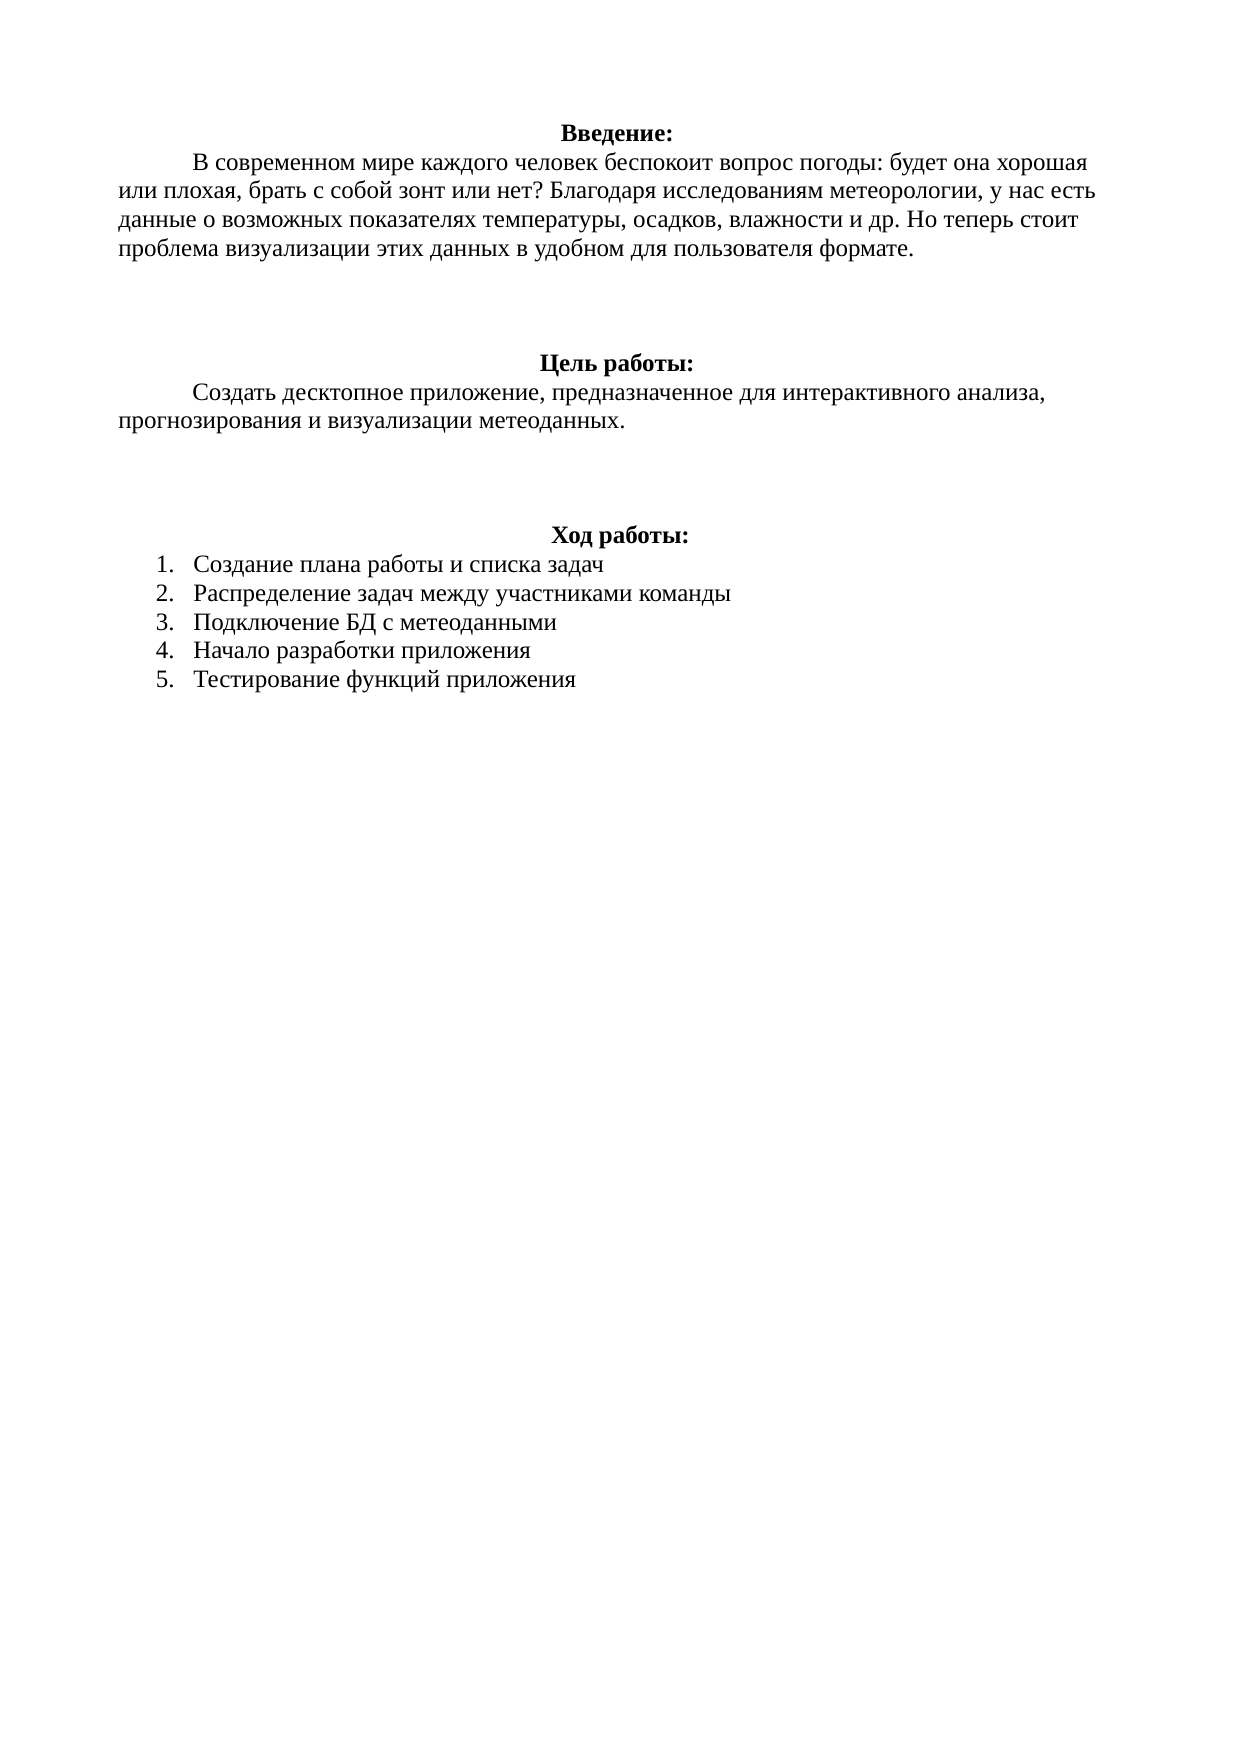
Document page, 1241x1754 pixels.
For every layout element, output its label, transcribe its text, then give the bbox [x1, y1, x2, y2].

text В современном мире каждого человек беспокоит вопрос погоды: будет она хорошая или плохая, брать с собой зонт или нет? Благодаря исследованиям метеорологии, у нас есть данные о возможных показателях температуры, осадков, влажности и др. Но теперь стоит проблема визуализации этих данных в удобном для пользователя формате. [118, 147, 1122, 262]
text Введение: [118, 118, 1122, 147]
text Цель работы: [118, 348, 1122, 377]
list Начало разработки приложения [156, 636, 1122, 664]
list Распределение задач между участниками команды [156, 578, 1122, 607]
list Тестирование функций приложения [156, 664, 1122, 693]
text Ход работы: [118, 521, 1122, 549]
text Создать десктопное приложение, предназначенное для интерактивного анализа, прогнозирования и визуализации метеоданных. [118, 377, 1122, 434]
list Подключение БД с метеоданными [156, 607, 1122, 636]
list Создание плана работы и списка задач [156, 549, 1122, 578]
